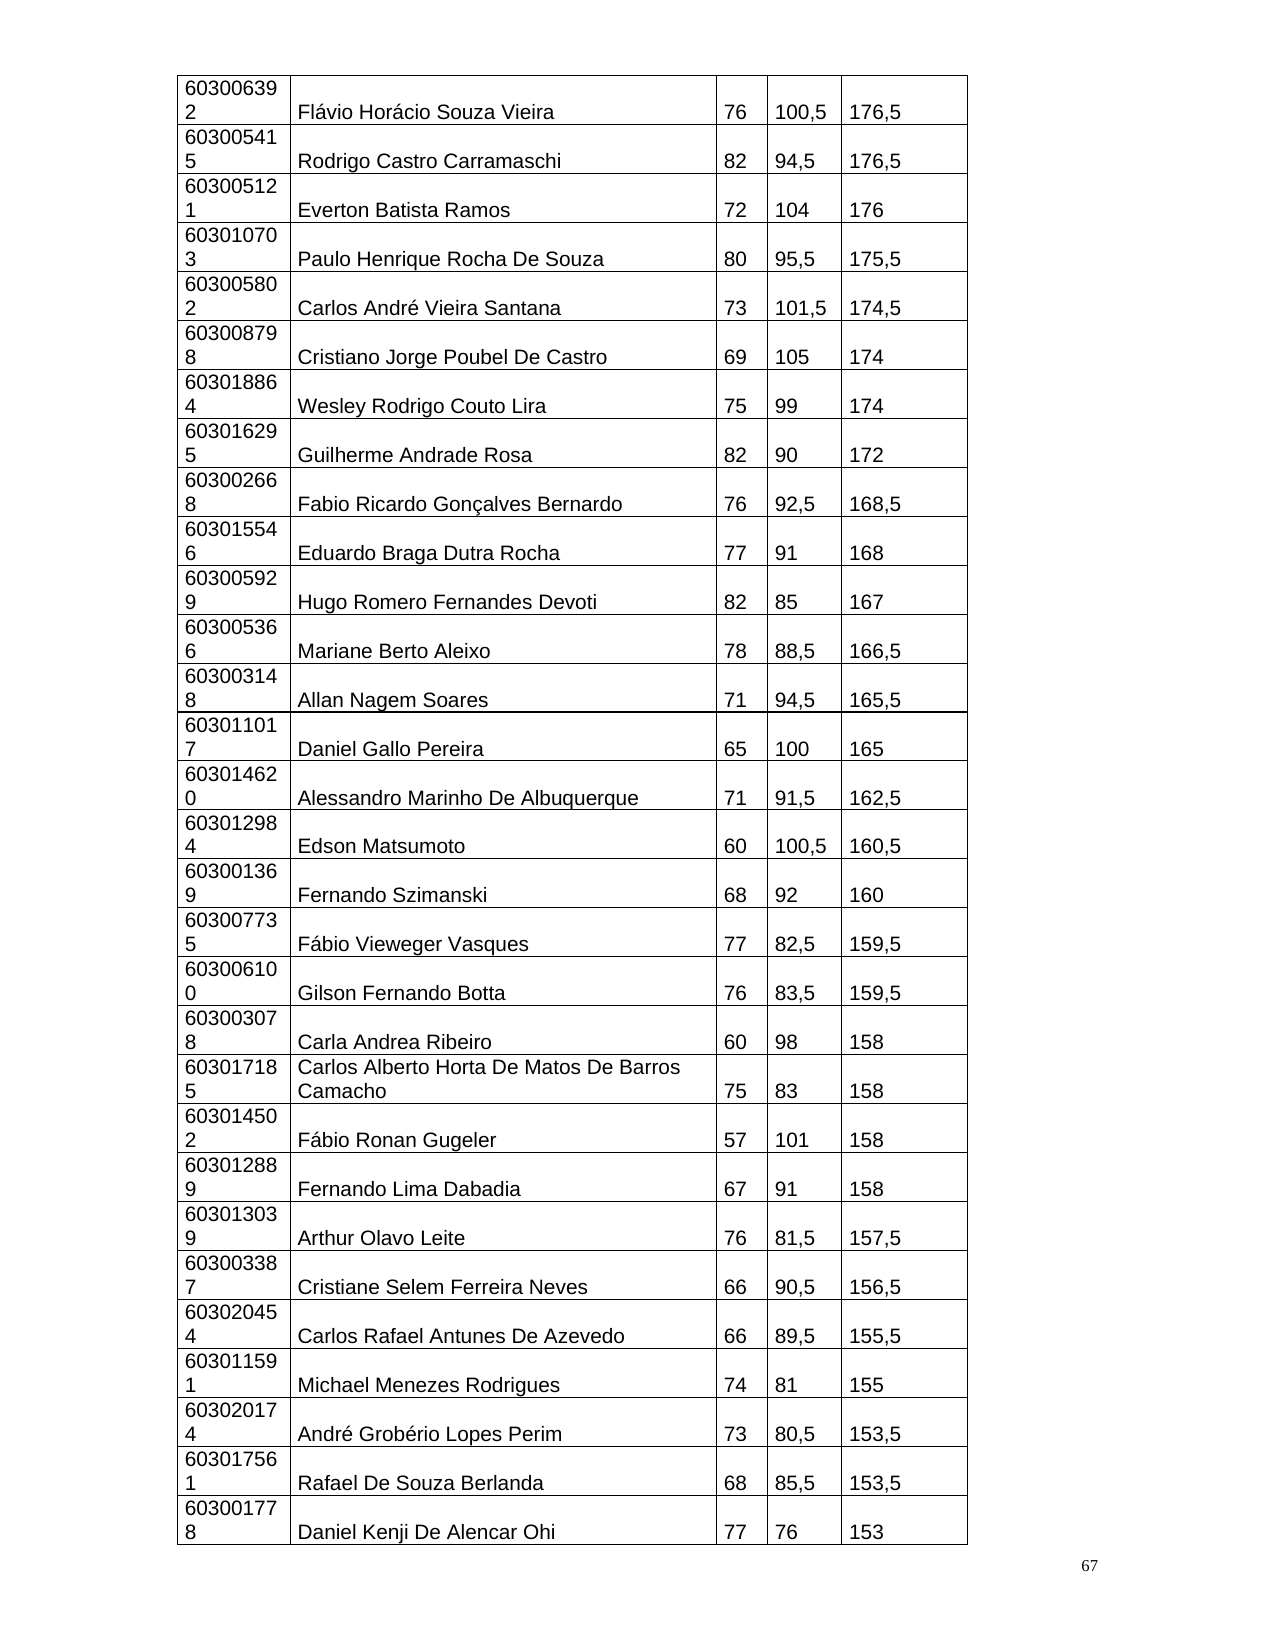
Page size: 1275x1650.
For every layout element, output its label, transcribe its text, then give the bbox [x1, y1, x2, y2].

table_cell 603011591 [178, 1349, 290, 1397]
table_cell 72 [717, 174, 767, 222]
table_cell Michael Menezes Rodrigues [291, 1349, 716, 1397]
table_cell Carlos André Vieira Santana [291, 272, 716, 320]
table_cell 167 [842, 566, 967, 613]
table_cell 77 [717, 908, 767, 956]
table_cell Everton Batista Ramos [291, 174, 716, 222]
table_cell 603014502 [178, 1104, 290, 1152]
table_cell 157,5 [842, 1202, 967, 1250]
table_cell 83 [768, 1055, 841, 1103]
table_cell Mariane Berto Aleixo [291, 615, 716, 662]
table_cell 603001369 [178, 859, 290, 907]
table_cell Rodrigo Castro Carramaschi [291, 125, 716, 173]
table_cell 101 [768, 1104, 841, 1152]
table_cell 82,5 [768, 908, 841, 956]
table_cell Arthur Olavo Leite [291, 1202, 716, 1250]
table_cell 94,5 [768, 664, 841, 711]
table_cell 82 [717, 419, 767, 467]
table_cell 57 [717, 1104, 767, 1152]
table_cell 168,5 [842, 468, 967, 516]
table_cell 91 [768, 517, 841, 564]
table_cell 81,5 [768, 1202, 841, 1250]
table_cell Rafael De Souza Berlanda [291, 1447, 716, 1495]
table_cell 85,5 [768, 1447, 841, 1495]
table_cell 603003148 [178, 664, 290, 711]
table_cell 88,5 [768, 615, 841, 662]
table_cell 153 [842, 1496, 967, 1544]
table_cell 603010703 [178, 223, 290, 271]
table_cell 82 [717, 125, 767, 173]
table_cell 603020454 [178, 1300, 290, 1348]
table_cell Fernando Lima Dabadia [291, 1153, 716, 1201]
table_cell 69 [717, 321, 767, 369]
table_cell Alessandro Marinho De Albuquerque [291, 761, 716, 809]
table_cell 603005802 [178, 272, 290, 320]
table_cell 76 [717, 1202, 767, 1250]
table_cell 174 [842, 321, 967, 369]
table_cell 76 [717, 468, 767, 516]
table_cell 104 [768, 174, 841, 222]
table_cell 172 [842, 419, 967, 467]
table_cell Edson Matsumoto [291, 810, 716, 858]
table_cell Fernando Szimanski [291, 859, 716, 907]
table_cell 66 [717, 1300, 767, 1348]
table_cell 98 [768, 1006, 841, 1054]
table_cell 74 [717, 1349, 767, 1397]
table_cell 94,5 [768, 125, 841, 173]
table_cell 160 [842, 859, 967, 907]
table_cell 603017561 [178, 1447, 290, 1495]
table_cell Carlos Alberto Horta De Matos De Barros Camacho [291, 1055, 716, 1103]
table_cell 100 [768, 713, 841, 760]
table_cell 80 [717, 223, 767, 271]
table_cell Eduardo Braga Dutra Rocha [291, 517, 716, 564]
table_cell 603005415 [178, 125, 290, 173]
table_cell 76 [717, 76, 767, 124]
table_cell 158 [842, 1055, 967, 1103]
table_cell 158 [842, 1104, 967, 1152]
table_cell 76 [717, 957, 767, 1005]
table_cell 603005366 [178, 615, 290, 662]
table_cell 176 [842, 174, 967, 222]
table_cell 160,5 [842, 810, 967, 858]
table_cell 158 [842, 1153, 967, 1201]
table_cell 76 [768, 1496, 841, 1544]
table_cell Fábio Ronan Gugeler [291, 1104, 716, 1152]
table_cell 174 [842, 370, 967, 418]
table_cell 174,5 [842, 272, 967, 320]
table_cell Allan Nagem Soares [291, 664, 716, 711]
table_cell 176,5 [842, 76, 967, 124]
table_cell 603007735 [178, 908, 290, 956]
table_cell Paulo Henrique Rocha De Souza [291, 223, 716, 271]
table_cell 603003078 [178, 1006, 290, 1054]
table_cell 603003387 [178, 1251, 290, 1299]
table_cell Flávio Horácio Souza Vieira [291, 76, 716, 124]
table_cell 60 [717, 1006, 767, 1054]
table_cell Fábio Vieweger Vasques [291, 908, 716, 956]
table_cell 153,5 [842, 1447, 967, 1495]
table_cell 603012984 [178, 810, 290, 858]
table_cell 603002668 [178, 468, 290, 516]
table_cell 100,5 [768, 76, 841, 124]
table_cell Daniel Kenji De Alencar Ohi [291, 1496, 716, 1544]
table_cell 89,5 [768, 1300, 841, 1348]
table_cell 75 [717, 1055, 767, 1103]
table_cell 83,5 [768, 957, 841, 1005]
table_cell Wesley Rodrigo Couto Lira [291, 370, 716, 418]
table_cell 158 [842, 1006, 967, 1054]
table_cell 92 [768, 859, 841, 907]
table_cell 90 [768, 419, 841, 467]
table_cell 71 [717, 664, 767, 711]
table_cell 60 [717, 810, 767, 858]
table_cell 603018864 [178, 370, 290, 418]
table_cell 68 [717, 859, 767, 907]
table_cell 603011017 [178, 713, 290, 760]
table_cell 100,5 [768, 810, 841, 858]
table_cell 156,5 [842, 1251, 967, 1299]
table_cell Cristiane Selem Ferreira Neves [291, 1251, 716, 1299]
table_cell Gilson Fernando Botta [291, 957, 716, 1005]
table_cell 99 [768, 370, 841, 418]
table_cell 603008798 [178, 321, 290, 369]
table_cell 603014620 [178, 761, 290, 809]
table_cell 155,5 [842, 1300, 967, 1348]
table_cell 603015546 [178, 517, 290, 564]
table_cell 603006392 [178, 76, 290, 124]
table_cell 175,5 [842, 223, 967, 271]
table_cell 603017185 [178, 1055, 290, 1103]
table_cell 603013039 [178, 1202, 290, 1250]
table_cell 168 [842, 517, 967, 564]
table_cell 73 [717, 1398, 767, 1446]
table_cell 159,5 [842, 908, 967, 956]
table_cell 105 [768, 321, 841, 369]
table_cell Guilherme Andrade Rosa [291, 419, 716, 467]
table_cell 603006100 [178, 957, 290, 1005]
table_cell 159,5 [842, 957, 967, 1005]
table_cell 95,5 [768, 223, 841, 271]
table_cell 65 [717, 713, 767, 760]
table_cell 603005121 [178, 174, 290, 222]
table_cell 155 [842, 1349, 967, 1397]
table_cell 77 [717, 1496, 767, 1544]
table_cell 85 [768, 566, 841, 613]
table_cell Carlos Rafael Antunes De Azevedo [291, 1300, 716, 1348]
table_cell 68 [717, 1447, 767, 1495]
table_cell Fabio Ricardo Gonçalves Bernardo [291, 468, 716, 516]
table_cell 603016295 [178, 419, 290, 467]
table_cell 91 [768, 1153, 841, 1201]
table_cell Hugo Romero Fernandes Devoti [291, 566, 716, 613]
table_cell Carla Andrea Ribeiro [291, 1006, 716, 1054]
table_cell 71 [717, 761, 767, 809]
table_cell 75 [717, 370, 767, 418]
table_cell 77 [717, 517, 767, 564]
table_cell 166,5 [842, 615, 967, 662]
table_cell Daniel Gallo Pereira [291, 713, 716, 760]
table_cell 603001778 [178, 1496, 290, 1544]
table_cell 603012889 [178, 1153, 290, 1201]
table_cell 162,5 [842, 761, 967, 809]
table_cell 67 [717, 1153, 767, 1201]
table_cell 603020174 [178, 1398, 290, 1446]
table_cell 101,5 [768, 272, 841, 320]
table_cell 92,5 [768, 468, 841, 516]
table_cell Cristiano Jorge Poubel De Castro [291, 321, 716, 369]
table_cell 165 [842, 713, 967, 760]
table_cell 165,5 [842, 664, 967, 711]
table_cell 81 [768, 1349, 841, 1397]
table_cell 153,5 [842, 1398, 967, 1446]
table_cell 90,5 [768, 1251, 841, 1299]
table_cell 66 [717, 1251, 767, 1299]
table_cell 91,5 [768, 761, 841, 809]
table_cell 80,5 [768, 1398, 841, 1446]
table_cell 78 [717, 615, 767, 662]
table_cell 176,5 [842, 125, 967, 173]
table_cell 73 [717, 272, 767, 320]
table_cell 603005929 [178, 566, 290, 613]
table_cell André Grobério Lopes Perim [291, 1398, 716, 1446]
table_cell 82 [717, 566, 767, 613]
